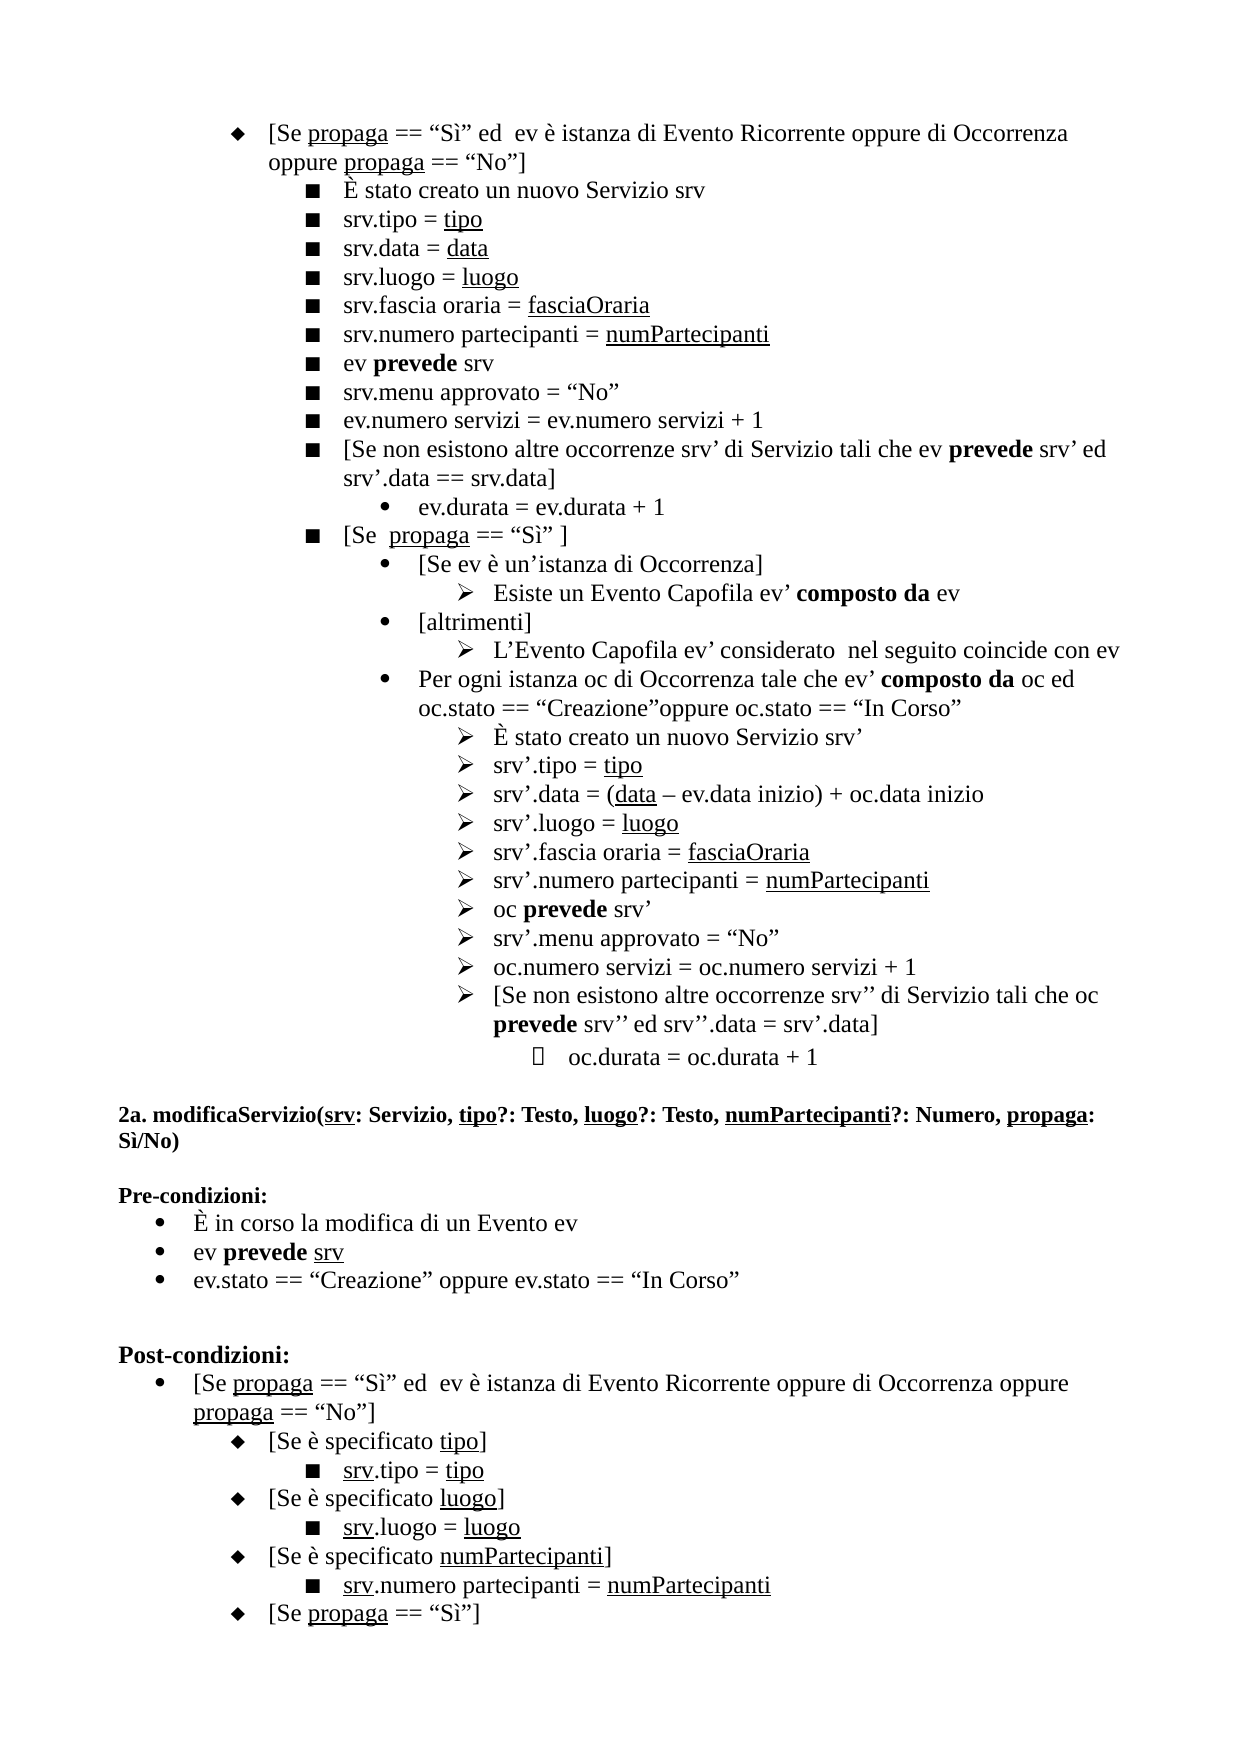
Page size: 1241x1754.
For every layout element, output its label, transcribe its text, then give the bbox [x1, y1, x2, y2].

list ev.stato == “Creazione” oppure ev.stato == “In Corso” [156, 1266, 1122, 1294]
list [Se non esistono altre occorrenze srv’’ di Servizio tali che oc prevede srv’’ ed srv’’.data = srv’.data] [456, 981, 1122, 1038]
list ev.durata = ev.durata + 1 [381, 492, 1122, 521]
list [Se è specificato luogo] [231, 1483, 1122, 1512]
list [altrimenti] [381, 607, 1122, 636]
list ev prevede srv [306, 348, 1122, 377]
list srv.numero partecipanti = numPartecipanti [306, 319, 1122, 348]
list srv’.fascia oraria = fasciaOraria [456, 837, 1122, 866]
list srv’.tipo = tipo [456, 751, 1122, 779]
list srv.tipo = tipo [306, 1455, 1122, 1483]
list [Se è specificato tipo] [231, 1426, 1122, 1455]
text Pre-condizioni: [118, 1182, 1122, 1208]
list oc.numero servizi = oc.numero servizi + 1 [456, 952, 1122, 981]
list [Se propaga == “Sì”] [231, 1598, 1122, 1627]
list È in corso la modifica di un Evento ev [156, 1208, 1122, 1237]
list È stato creato un nuovo Servizio srv’ [456, 722, 1122, 751]
list srv.luogo = luogo [306, 262, 1122, 291]
list Esiste un Evento Capofila ev’ composto da ev [456, 578, 1122, 607]
list Per ogni istanza oc di Occorrenza tale che ev’ composto da oc ed oc.stato == “Creazione”oppure oc.stato == “In Corso” [381, 664, 1122, 722]
list srv.data = data [306, 233, 1122, 262]
list ev prevede srv [156, 1237, 1122, 1266]
list [Se propaga == “Sì” ] [306, 521, 1122, 549]
list srv.numero partecipanti = numPartecipanti [306, 1570, 1122, 1598]
list srv.menu approvato = “No” [306, 377, 1122, 406]
list [Se è specificato numPartecipanti] [231, 1541, 1122, 1570]
text Post-condizioni: [118, 1340, 1122, 1368]
list oc.durata = oc.durata + 1 [531, 1038, 1122, 1072]
list srv.luogo = luogo [306, 1512, 1122, 1541]
list [Se ev è un’istanza di Occorrenza] [381, 549, 1122, 578]
list oc prevede srv’ [456, 894, 1122, 923]
list srv’.luogo = luogo [456, 808, 1122, 837]
list srv’.data = (data – ev.data inizio) + oc.data inizio [456, 779, 1122, 808]
list È stato creato un nuovo Servizio srv [306, 176, 1122, 204]
list [Se propaga == “Sì” ed ev è istanza di Evento Ricorrente oppure di Occorrenza oppure propaga == “No”] [156, 1368, 1122, 1426]
text 2a. modificaServizio(srv: Servizio, tipo?: Testo, luogo?: Testo, numPartecipanti?: Numero, propaga: Sì/No) [118, 1101, 1122, 1154]
list srv’.menu approvato = “No” [456, 923, 1122, 952]
list ev.numero servizi = ev.numero servizi + 1 [306, 406, 1122, 434]
list srv’.numero partecipanti = numPartecipanti [456, 866, 1122, 894]
list [Se propaga == “Sì” ed ev è istanza di Evento Ricorrente oppure di Occorrenza oppure propaga == “No”] [231, 118, 1122, 176]
list L’Evento Capofila ev’ considerato nel seguito coincide con ev [456, 636, 1122, 664]
list srv.fascia oraria = fasciaOraria [306, 291, 1122, 319]
list [Se non esistono altre occorrenze srv’ di Servizio tali che ev prevede srv’ ed srv’.data == srv.data] [306, 434, 1122, 492]
list srv.tipo = tipo [306, 204, 1122, 233]
